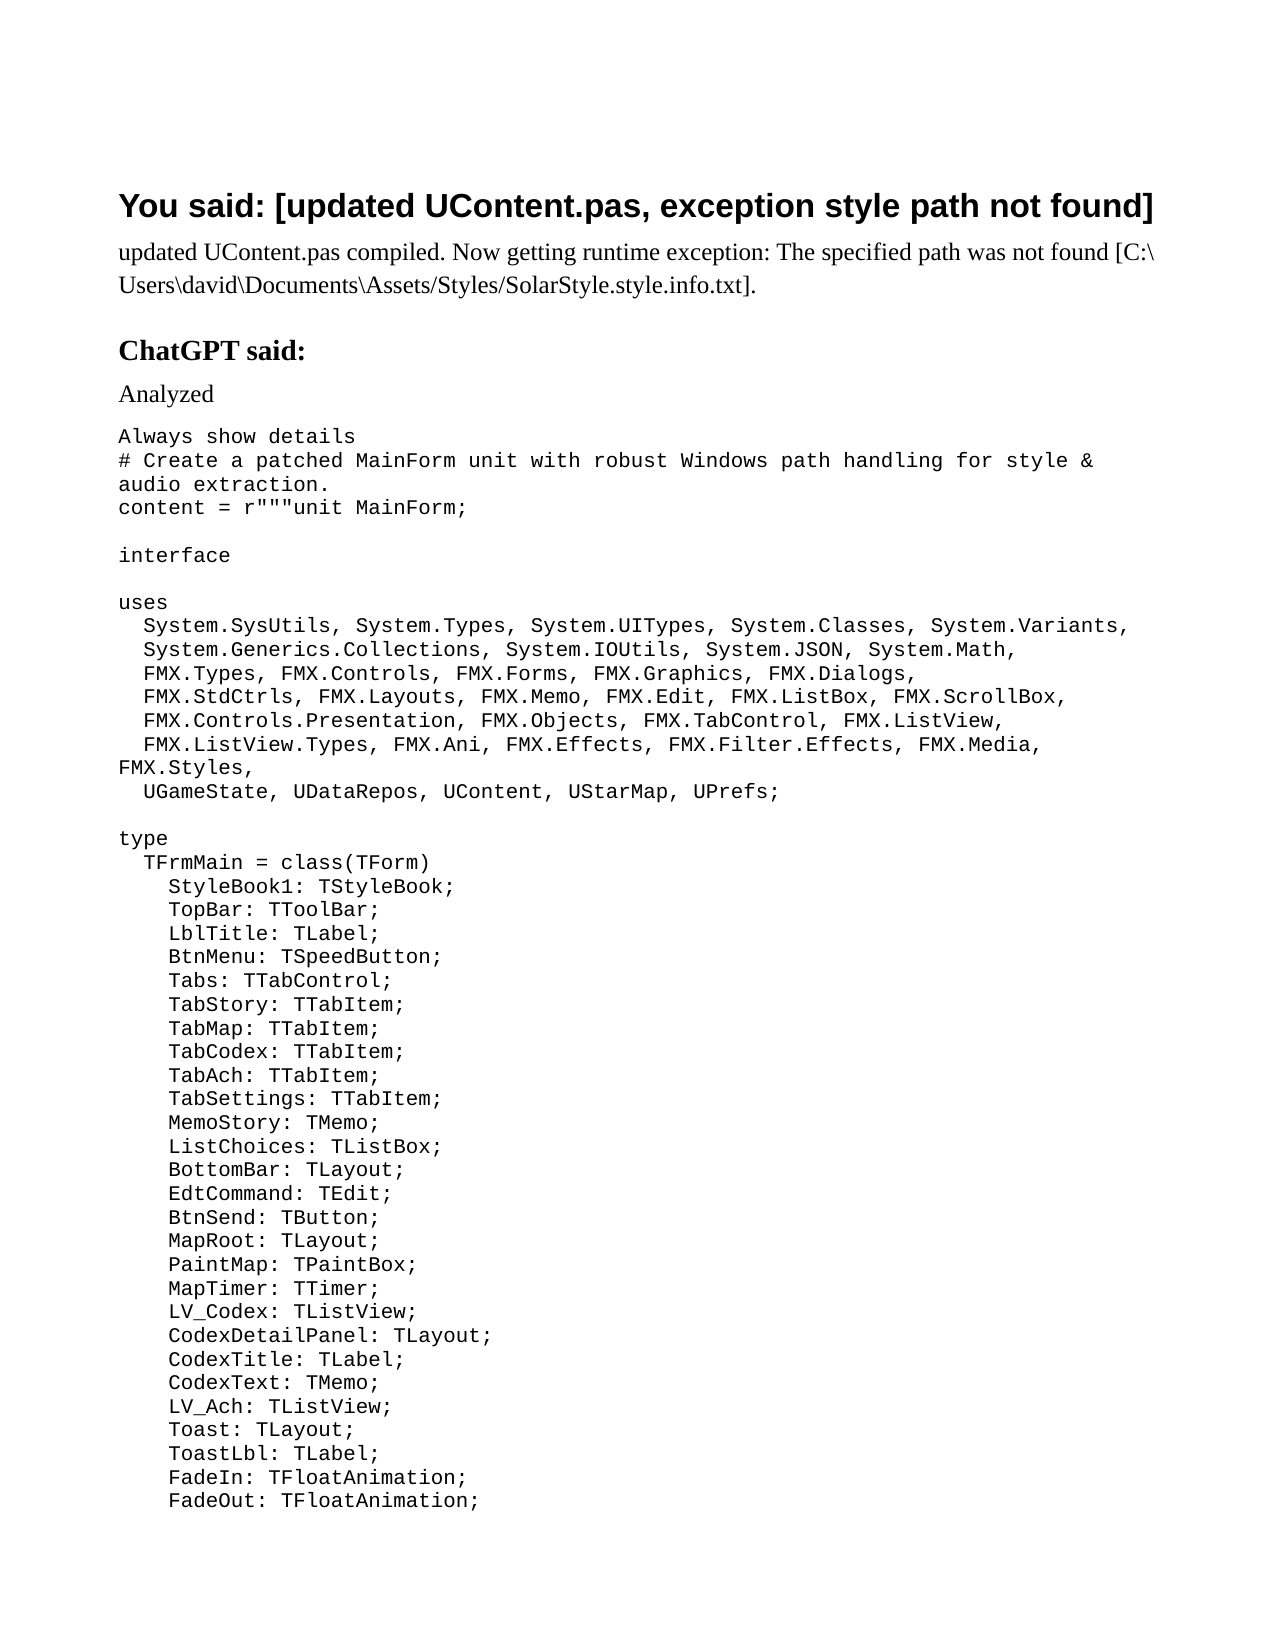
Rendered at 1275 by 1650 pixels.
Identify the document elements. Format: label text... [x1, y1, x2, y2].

text PaintMap: TPaintBox; [118, 1254, 1157, 1278]
text # Create a patched MainForm unit with robust Windows path handling for style & audio extraction. [118, 450, 1157, 497]
text TabMap: TTabItem; [118, 1017, 1157, 1041]
text BtnSend: TButton; [118, 1207, 1157, 1230]
text ListChoices: TListBox; [118, 1136, 1157, 1159]
text interface [118, 544, 1157, 568]
text Tabs: TTabControl; [118, 970, 1157, 994]
text TabStory: TTabItem; [118, 994, 1157, 1017]
text UGameState, UDataRepos, UContent, UStarMap, UPrefs; [118, 781, 1157, 805]
text FMX.Types, FMX.Controls, FMX.Forms, FMX.Graphics, FMX.Dialogs, [118, 663, 1157, 686]
text Analyzed [118, 379, 1157, 407]
text TopBar: TToolBar; [118, 899, 1157, 923]
text CodexText: TMemo; [118, 1372, 1157, 1396]
text FMX.Controls.Presentation, FMX.Objects, FMX.TabControl, FMX.ListView, [118, 710, 1157, 734]
text TFrmMain = class(TForm) [118, 852, 1157, 876]
text CodexDetailPanel: TLayout; [118, 1325, 1157, 1348]
text FadeOut: TFloatAnimation; [118, 1490, 1157, 1514]
text MapRoot: TLayout; [118, 1230, 1157, 1254]
subtitle You said: [updated UContent.pas, exception style path not found] [118, 187, 1157, 225]
text LV_Codex: TListView; [118, 1301, 1157, 1325]
text BottomBar: TLayout; [118, 1159, 1157, 1183]
text FMX.StdCtrls, FMX.Layouts, FMX.Memo, FMX.Edit, FMX.ListBox, FMX.ScrollBox, [118, 686, 1157, 710]
text ToastLbl: TLabel; [118, 1443, 1157, 1467]
text Always show details [118, 426, 1157, 450]
text StyleBook1: TStyleBook; [118, 876, 1157, 899]
text FMX.ListView.Types, FMX.Ani, FMX.Effects, FMX.Filter.Effects, FMX.Media, FMX.Styles, [118, 734, 1157, 781]
text type [118, 828, 1157, 852]
text MapTimer: TTimer; [118, 1278, 1157, 1301]
text updated UContent.pas compiled. Now getting runtime exception: The specified path was not found [C:\Users\david\Documents\Assets/Styles/SolarStyle.style.info.txt]. [118, 237, 1157, 299]
text LblTitle: TLabel; [118, 923, 1157, 947]
text CodexTitle: TLabel; [118, 1348, 1157, 1372]
text EdtCommand: TEdit; [118, 1183, 1157, 1207]
text MemoStory: TMemo; [118, 1112, 1157, 1136]
text BtnMenu: TSpeedButton; [118, 947, 1157, 970]
text System.Generics.Collections, System.IOUtils, System.JSON, System.Math, [118, 639, 1157, 663]
text TabSettings: TTabItem; [118, 1088, 1157, 1112]
text uses [118, 592, 1157, 616]
text FadeIn: TFloatAnimation; [118, 1467, 1157, 1490]
text TabAch: TTabItem; [118, 1065, 1157, 1088]
subtitle ChatGPT said: [118, 333, 1157, 366]
text System.SysUtils, System.Types, System.UITypes, System.Classes, System.Variants, [118, 616, 1157, 639]
text Toast: TLayout; [118, 1419, 1157, 1443]
text content = r"""unit MainForm; [118, 497, 1157, 521]
text TabCodex: TTabItem; [118, 1041, 1157, 1065]
text LV_Ach: TListView; [118, 1396, 1157, 1419]
